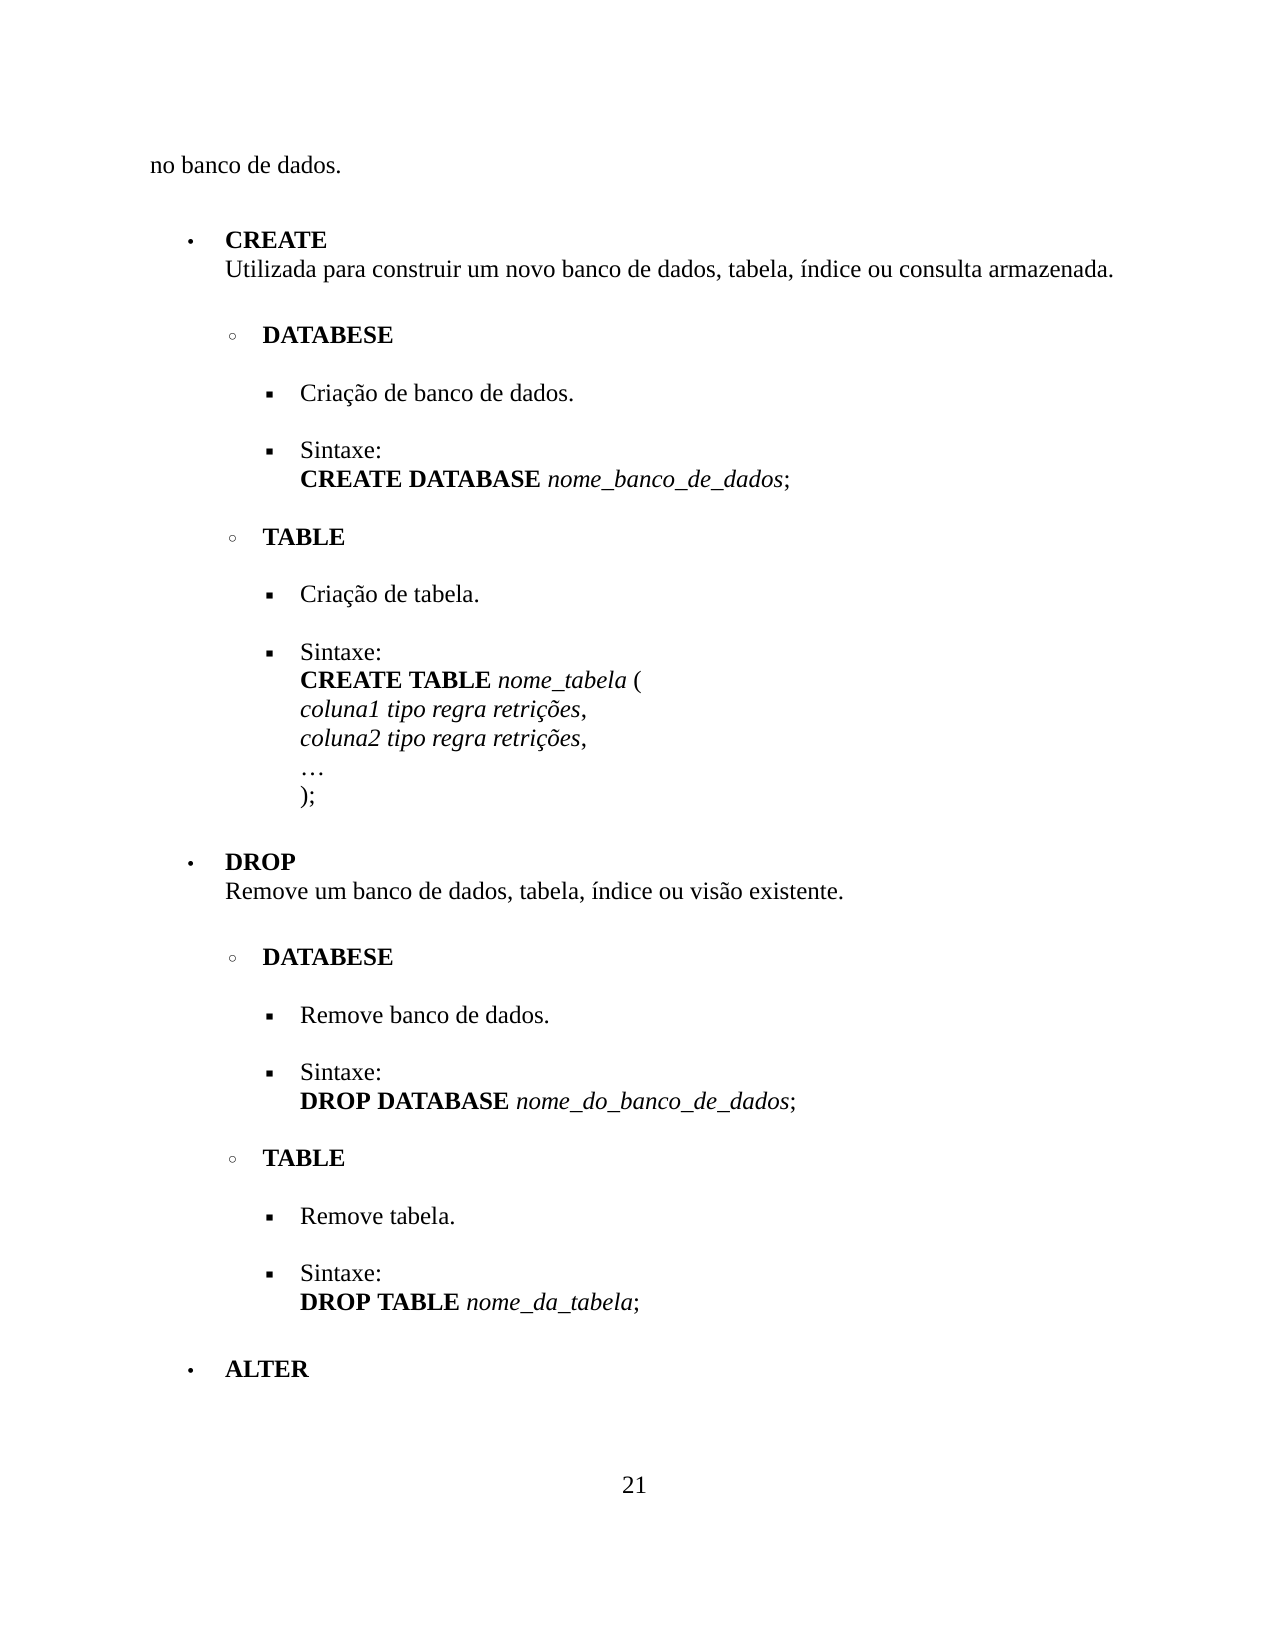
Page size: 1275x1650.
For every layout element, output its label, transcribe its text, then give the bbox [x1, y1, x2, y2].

list Criação de banco de dados. [262, 378, 1125, 436]
list ALTER [187, 1354, 1125, 1411]
list Sintaxe: CREATE TABLE nome_tabela ( coluna1 tipo regra retrições, coluna2 tipo regra retrições, … ); [262, 637, 1125, 838]
list Remove tabela. [262, 1201, 1125, 1258]
list Sintaxe: DROP TABLE nome_da_tabela; [262, 1258, 1125, 1345]
list TABLE [225, 1143, 1125, 1201]
list CREATE Utilizada para construir um novo banco de dados, tabela, índice ou consulta armazenada. [187, 225, 1125, 312]
list DATABESE [225, 321, 1125, 378]
list DATABESE [225, 942, 1125, 1000]
list DROP Remove um banco de dados, tabela, índice ou visão existente. [187, 847, 1125, 933]
list TABLE [225, 522, 1125, 579]
list Criação de tabela. [262, 579, 1125, 637]
list Sintaxe: CREATE DATABASE nome_banco_de_dados; [262, 436, 1125, 522]
list Remove banco de dados. [262, 1000, 1125, 1057]
list Sintaxe: DROP DATABASE nome_do_banco_de_dados; [262, 1057, 1125, 1143]
text no banco de dados. [150, 150, 1125, 207]
